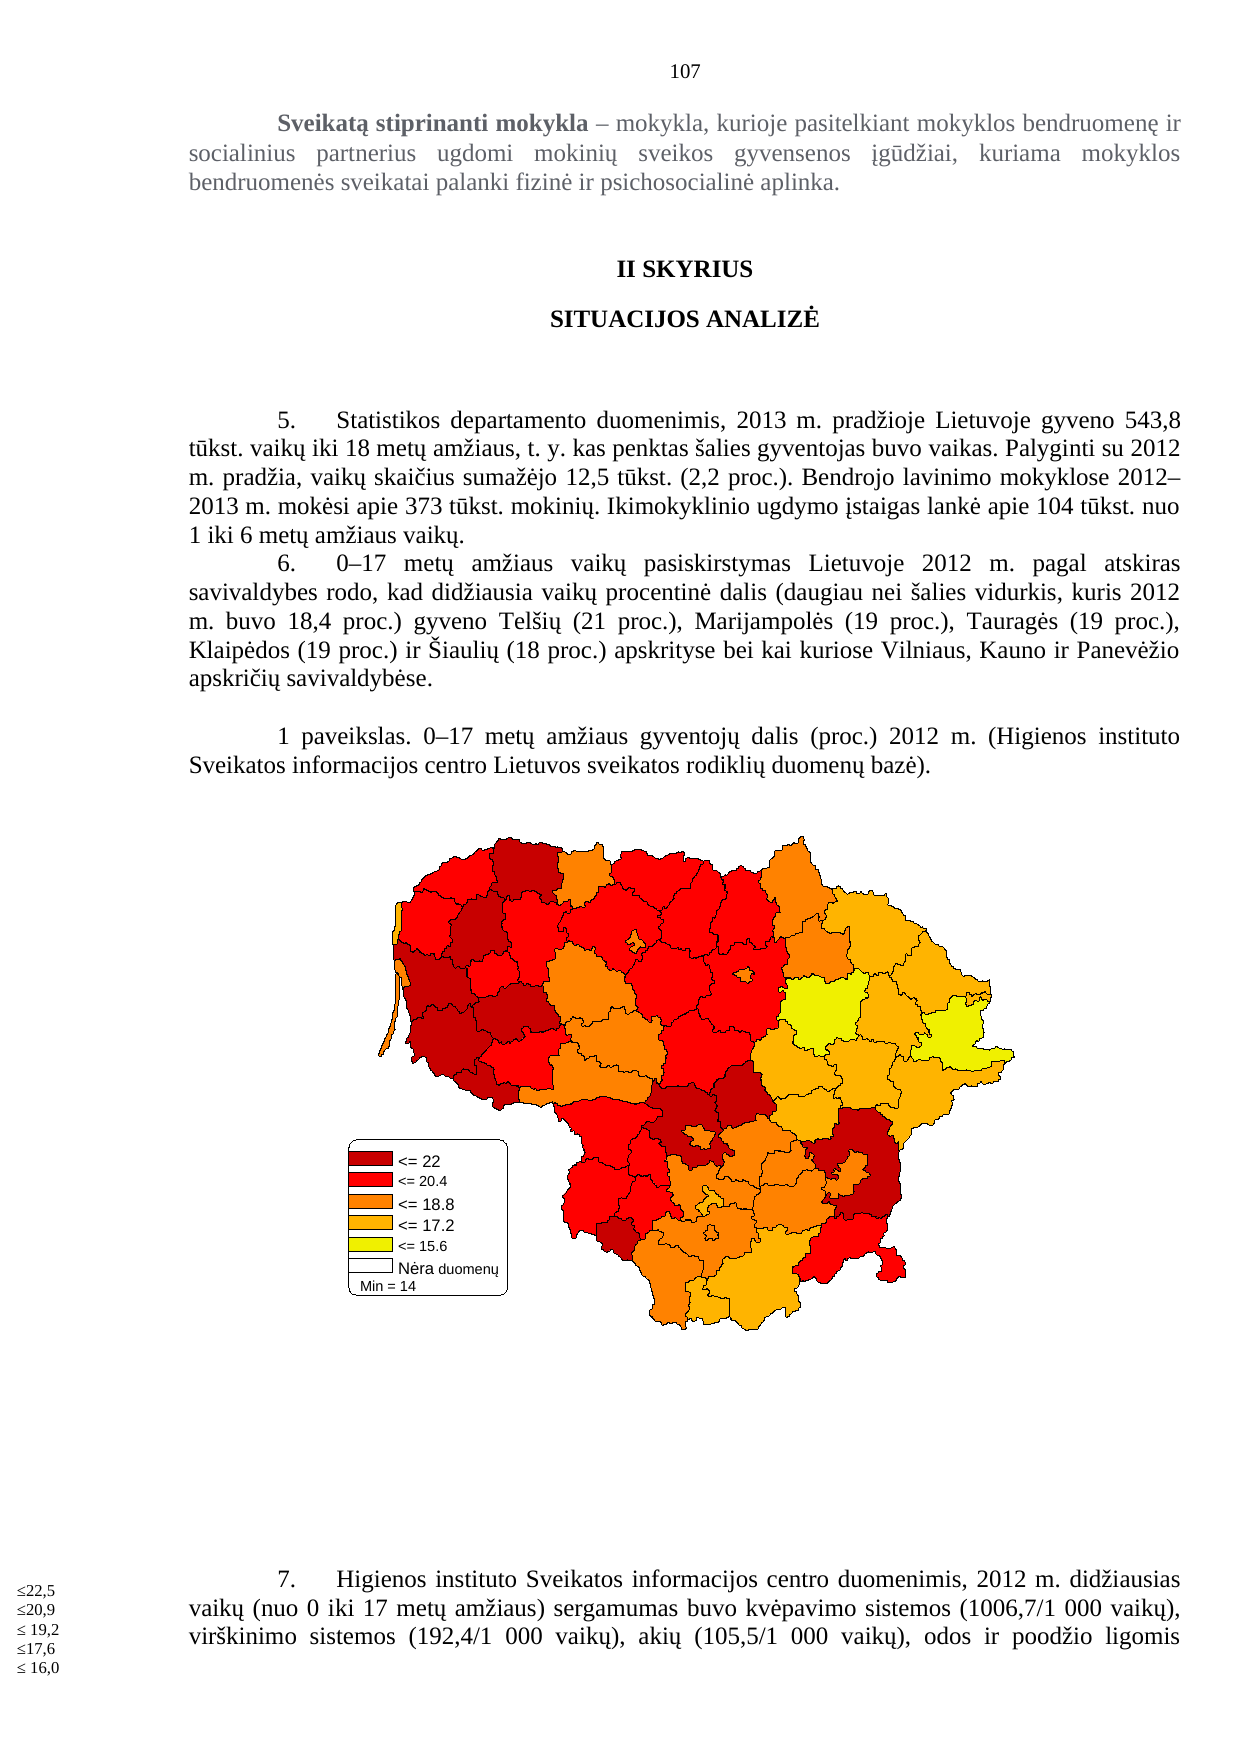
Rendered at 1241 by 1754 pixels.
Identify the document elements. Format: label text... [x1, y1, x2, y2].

text 1 paveikslas. 0–17 metų amžiaus gyventojų dalis (proc.) 2012 m. (Higienos instituto Sveikatos informacijos centro Lietuvos sveikatos rodiklių duomenų bazė). [188, 721, 1181, 778]
text ≤20,9 [17, 1600, 65, 1619]
text SITUACIJOS ANALIZĖ [188, 304, 1181, 333]
text ≤ 16,0 [17, 1658, 65, 1677]
text 5. Statistikos departamento duomenimis, 2013 m. pradžioje Lietuvoje gyveno 543,8 tūkst. vaikų iki 18 metų amžiaus, t. y. kas penktas šalies gyventojas buvo vaikas. Palyginti su 2012 m. pradžia, vaikų skaičius sumažėjo 12,5 tūkst. (2,2 proc.). Bendrojo lavinimo mokyklose 2012–2013 m. mokėsi apie 373 tūkst. mokinių. Ikimokyklinio ugdymo įstaigas lankė apie 104 tūkst. nuo 1 iki 6 metų amžiaus vaikų. [188, 405, 1181, 548]
text Sveikatą stiprinanti mokykla – mokykla, kurioje pasitelkiant mokyklos bendruomenę ir socialinius partnerius ugdomi mokinių sveikos gyvensenos įgūdžiai, kuriama mokyklos bendruomenės sveikatai palanki fizinė ir psichosocialinė aplinka. [188, 107, 1181, 196]
text 6. 0–17 metų amžiaus vaikų pasiskirstymas Lietuvoje 2012 m. pagal atskiras savivaldybes rodo, kad didžiausia vaikų procentinė dalis (daugiau nei šalies vidurkis, kuris 2012 m. buvo 18,4 proc.) gyveno Telšių (21 proc.), Marijampolės (19 proc.), Tauragės (19 proc.), Klaipėdos (19 proc.) ir Šiaulių (18 proc.) apskrityse bei kai kuriose Vilniaus, Kauno ir Panevėžio apskričių savivaldybėse. [188, 548, 1181, 692]
text 7. Higienos instituto Sveikatos informacijos centro duomenimis, 2012 m. didžiausias vaikų (nuo 0 iki 17 metų amžiaus) sergamumas buvo kvėpavimo sistemos (1006,7/1 000 vaikų), virškinimo sistemos (192,4/1 000 vaikų), akių (105,5/1 000 vaikų), odos ir poodžio ligomis [188, 1564, 1181, 1650]
text [2, 1574, 80, 1694]
text ≤22,5 [17, 1581, 65, 1600]
text II SKYRIUS [188, 254, 1181, 282]
text ≤ 19,2 [17, 1619, 65, 1638]
text ≤17,6 [17, 1638, 65, 1658]
